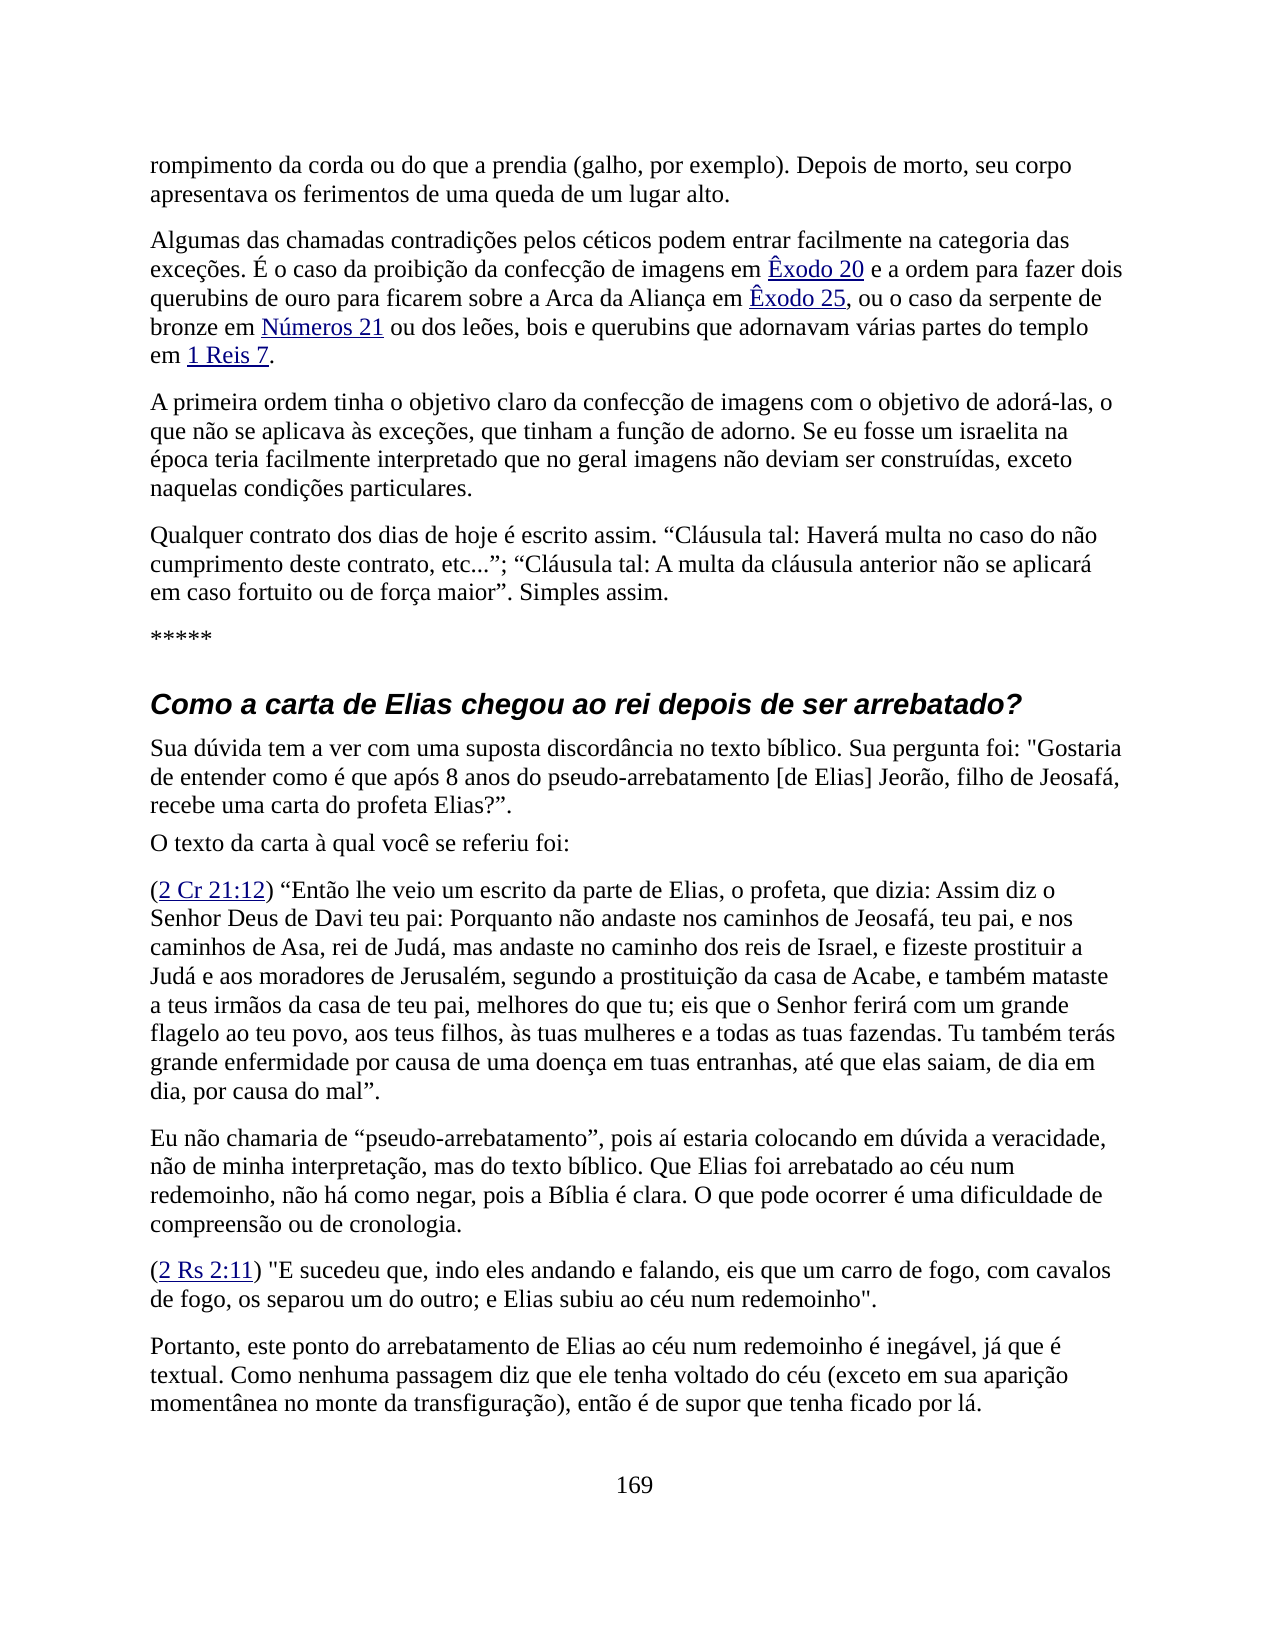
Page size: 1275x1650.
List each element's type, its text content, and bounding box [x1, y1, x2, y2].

text Eu não chamaria de “pseudo-arrebatamento”, pois aí estaria colocando em dúvida a veracidade, não de minha interpretação, mas do texto bíblico. Que Elias foi arrebatado ao céu num redemoinho, não há como negar, pois a Bíblia é clara. O que pode ocorrer é uma dificuldade de compreensão ou de cronologia. [150, 1123, 1125, 1238]
text O texto da carta à qual você se referiu foi: [150, 828, 1125, 857]
text Qualquer contrato dos dias de hoje é escrito assim. “Cláusula tal: Haverá multa no caso do não cumprimento deste contrato, etc...”; “Cláusula tal: A multa da cláusula anterior não se aplicará em caso fortuito ou de força maior”. Simples assim. [150, 520, 1125, 606]
text Algumas das chamadas contradições pelos céticos podem entrar facilmente na categoria das exceções. É o caso da proibição da confecção de imagens em Êxodo 20 e a ordem para fazer dois querubins de ouro para ficarem sobre a Arca da Aliança em Êxodo 25, ou o caso da serpente de bronze em Números 21 ou dos leões, bois e querubins que adornavam várias partes do templo em 1 Reis 7. [150, 225, 1125, 369]
text (2 Rs 2:11) "E sucedeu que, indo eles andando e falando, eis que um carro de fogo, com cavalos de fogo, os separou um do outro; e Elias subiu ao céu num redemoinho". [150, 1256, 1125, 1313]
text ***** [150, 624, 1125, 653]
text rompimento da corda ou do que a prendia (galho, por exemplo). Depois de morto, seu corpo apresentava os ferimentos de uma queda de um lugar alto. [150, 150, 1125, 207]
text Sua dúvida tem a ver com uma suposta discordância no texto bíblico. Sua pergunta foi: "Gostaria de entender como é que após 8 anos do pseudo-arrebatamento [de Elias] Jeorão, filho de Jeosafá, recebe uma carta do profeta Elias?”. [150, 733, 1125, 819]
subtitle Como a carta de Elias chegou ao rei depois de ser arrebatado? [150, 687, 1125, 720]
text Portanto, este ponto do arrebatamento de Elias ao céu num redemoinho é inegável, já que é textual. Como nenhuma passagem diz que ele tenha voltado do céu (exceto em sua aparição momentânea no monte da transfiguração), então é de supor que tenha ficado por lá. [150, 1331, 1125, 1417]
text A primeira ordem tinha o objetivo claro da confecção de imagens com o objetivo de adorá-las, o que não se aplicava às exceções, que tinham a função de adorno. Se eu fosse um israelita na época teria facilmente interpretado que no geral imagens não deviam ser construídas, exceto naquelas condições particulares. [150, 387, 1125, 502]
text (2 Cr 21:12) “Então lhe veio um escrito da parte de Elias, o profeta, que dizia: Assim diz o Senhor Deus de Davi teu pai: Porquanto não andaste nos caminhos de Jeosafá, teu pai, e nos caminhos de Asa, rei de Judá, mas andaste no caminho dos reis de Israel, e fizeste prostituir a Judá e aos moradores de Jerusalém, segundo a prostituição da casa de Acabe, e também mataste a teus irmãos da casa de teu pai, melhores do que tu; eis que o Senhor ferirá com um grande flagelo ao teu povo, aos teus filhos, às tuas mulheres e a todas as tuas fazendas. Tu também terás grande enfermidade por causa de uma doença em tuas entranhas, até que elas saiam, de dia em dia, por causa do mal”. [150, 875, 1125, 1105]
